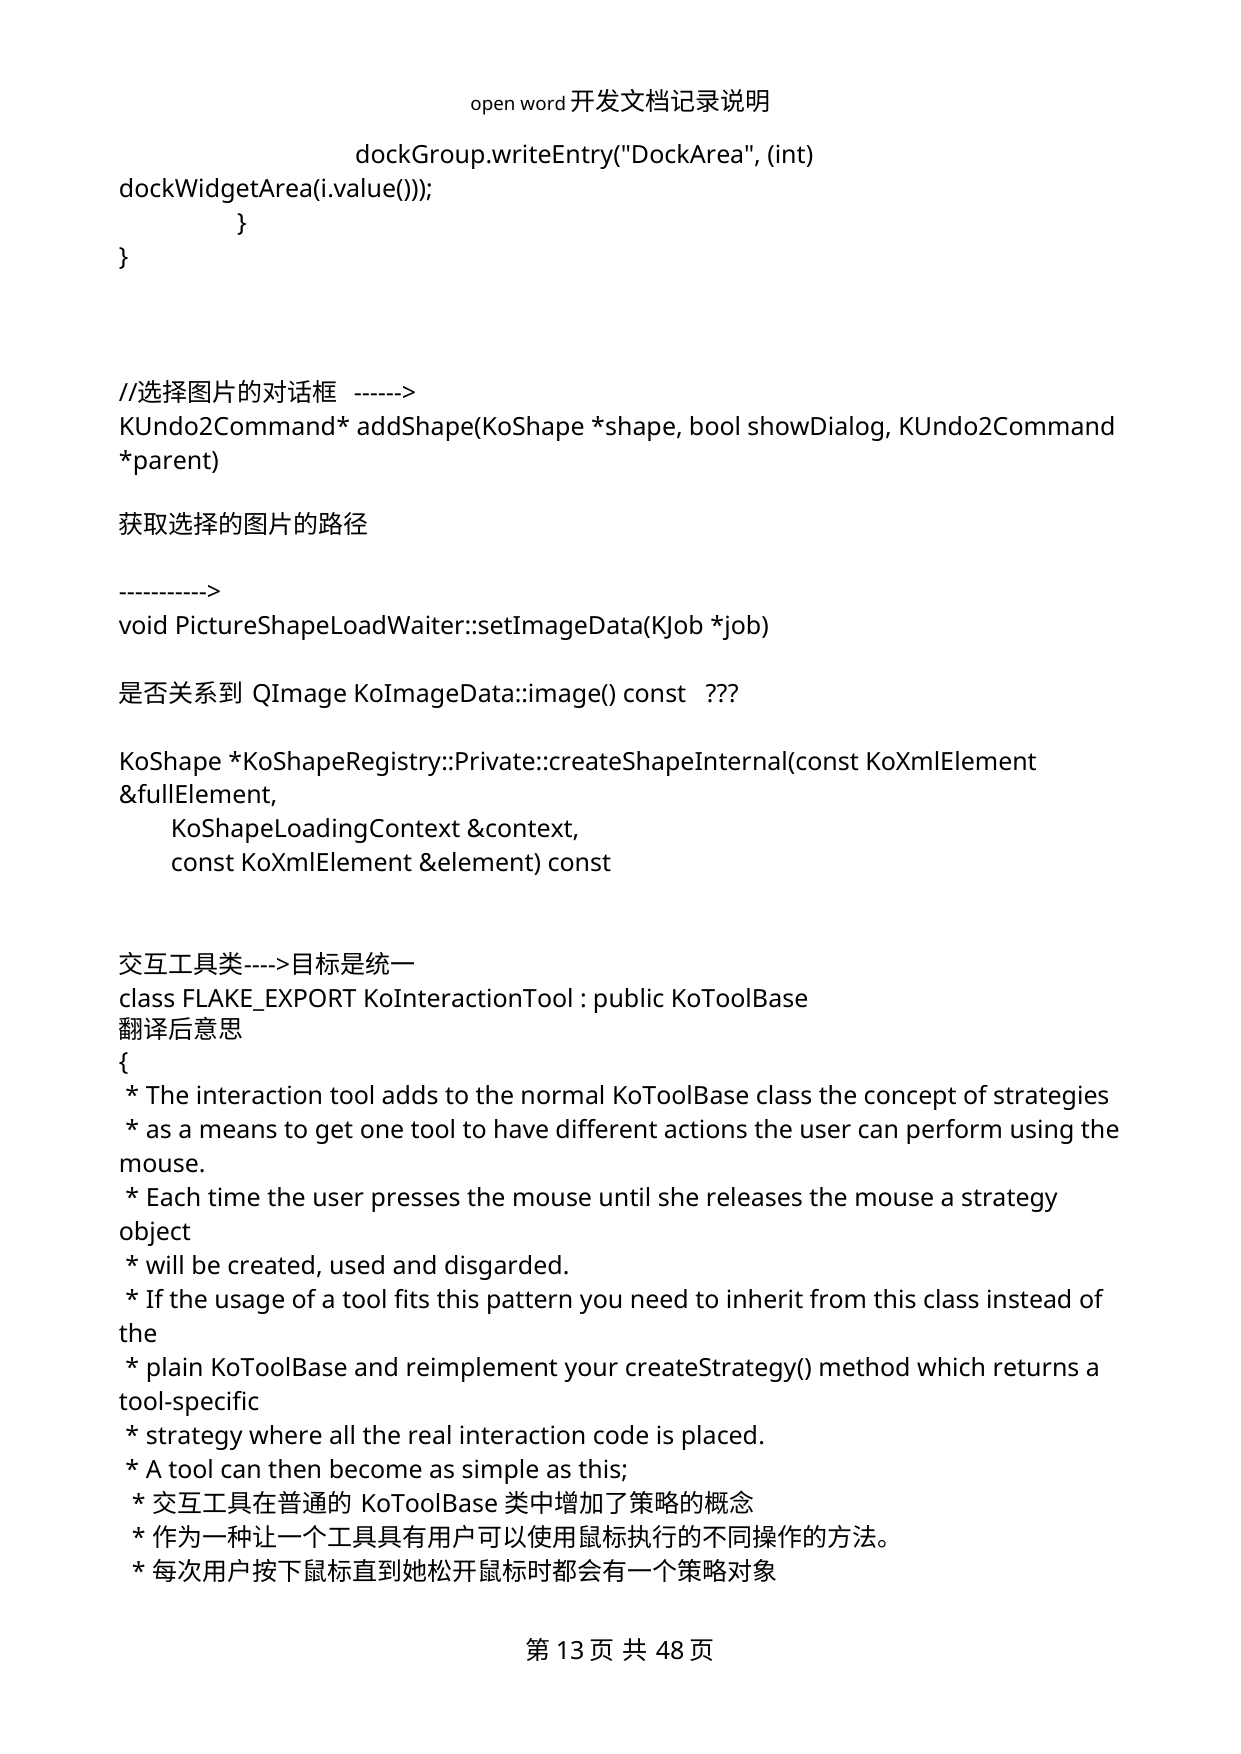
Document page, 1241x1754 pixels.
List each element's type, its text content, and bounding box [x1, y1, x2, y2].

text * Each time the user presses the mouse until she releases the mouse a strategy object [119, 1180, 1121, 1248]
text * If the usage of a tool fits this pattern you need to inherit from this class instead of the [119, 1282, 1121, 1350]
text * 每次用户按下鼠标直到她松开鼠标时都会有一个策略对象 [119, 1553, 1121, 1587]
text * will be created, used and disgarded. [119, 1248, 1121, 1282]
text * 交互工具在普通的 KoToolBase 类中增加了策略的概念 [119, 1486, 1121, 1519]
text 获取选择的图片的路径 [119, 511, 1121, 540]
text * plain KoToolBase and reimplement your createStrategy() method which returns a tool-specific [119, 1350, 1121, 1418]
text 是否关系到 QImage KoImageData::image() const ??? [119, 676, 1121, 709]
text { [119, 1044, 1121, 1078]
text //选择图片的对话框 ------> [119, 375, 1121, 409]
text dockGroup.writeEntry("DockArea", (int) dockWidgetArea(i.value())); [119, 137, 1121, 205]
text -----------> [119, 574, 1121, 608]
text * The interaction tool adds to the normal KoToolBase class the concept of strategies [119, 1078, 1121, 1112]
text 交互工具类---->目标是统一 [119, 947, 1121, 981]
text * 作为一种让一个工具具有用户可以使用鼠标执行的不同操作的方法。 [119, 1519, 1121, 1553]
text * A tool can then become as simple as this; [119, 1452, 1121, 1486]
text void PictureShapeLoadWaiter::setImageData(KJob *job) [119, 608, 1121, 642]
text KUndo2Command* addShape(KoShape *shape, bool showDialog, KUndo2Command *parent) [119, 409, 1121, 477]
text KoShapeLoadingContext &context, [119, 811, 1121, 845]
text 翻译后意思 [119, 1015, 1121, 1044]
text KoShape *KoShapeRegistry::Private::createShapeInternal(const KoXmlElement &fullElement, [119, 743, 1121, 811]
text * as a means to get one tool to have different actions the user can perform using the mouse. [119, 1112, 1121, 1180]
text } [119, 239, 1121, 273]
text * strategy where all the real interaction code is placed. [119, 1418, 1121, 1452]
text class FLAKE_EXPORT KoInteractionTool : public KoToolBase [119, 981, 1121, 1015]
text const KoXmlElement &element) const [119, 845, 1121, 879]
text } [119, 205, 1121, 239]
